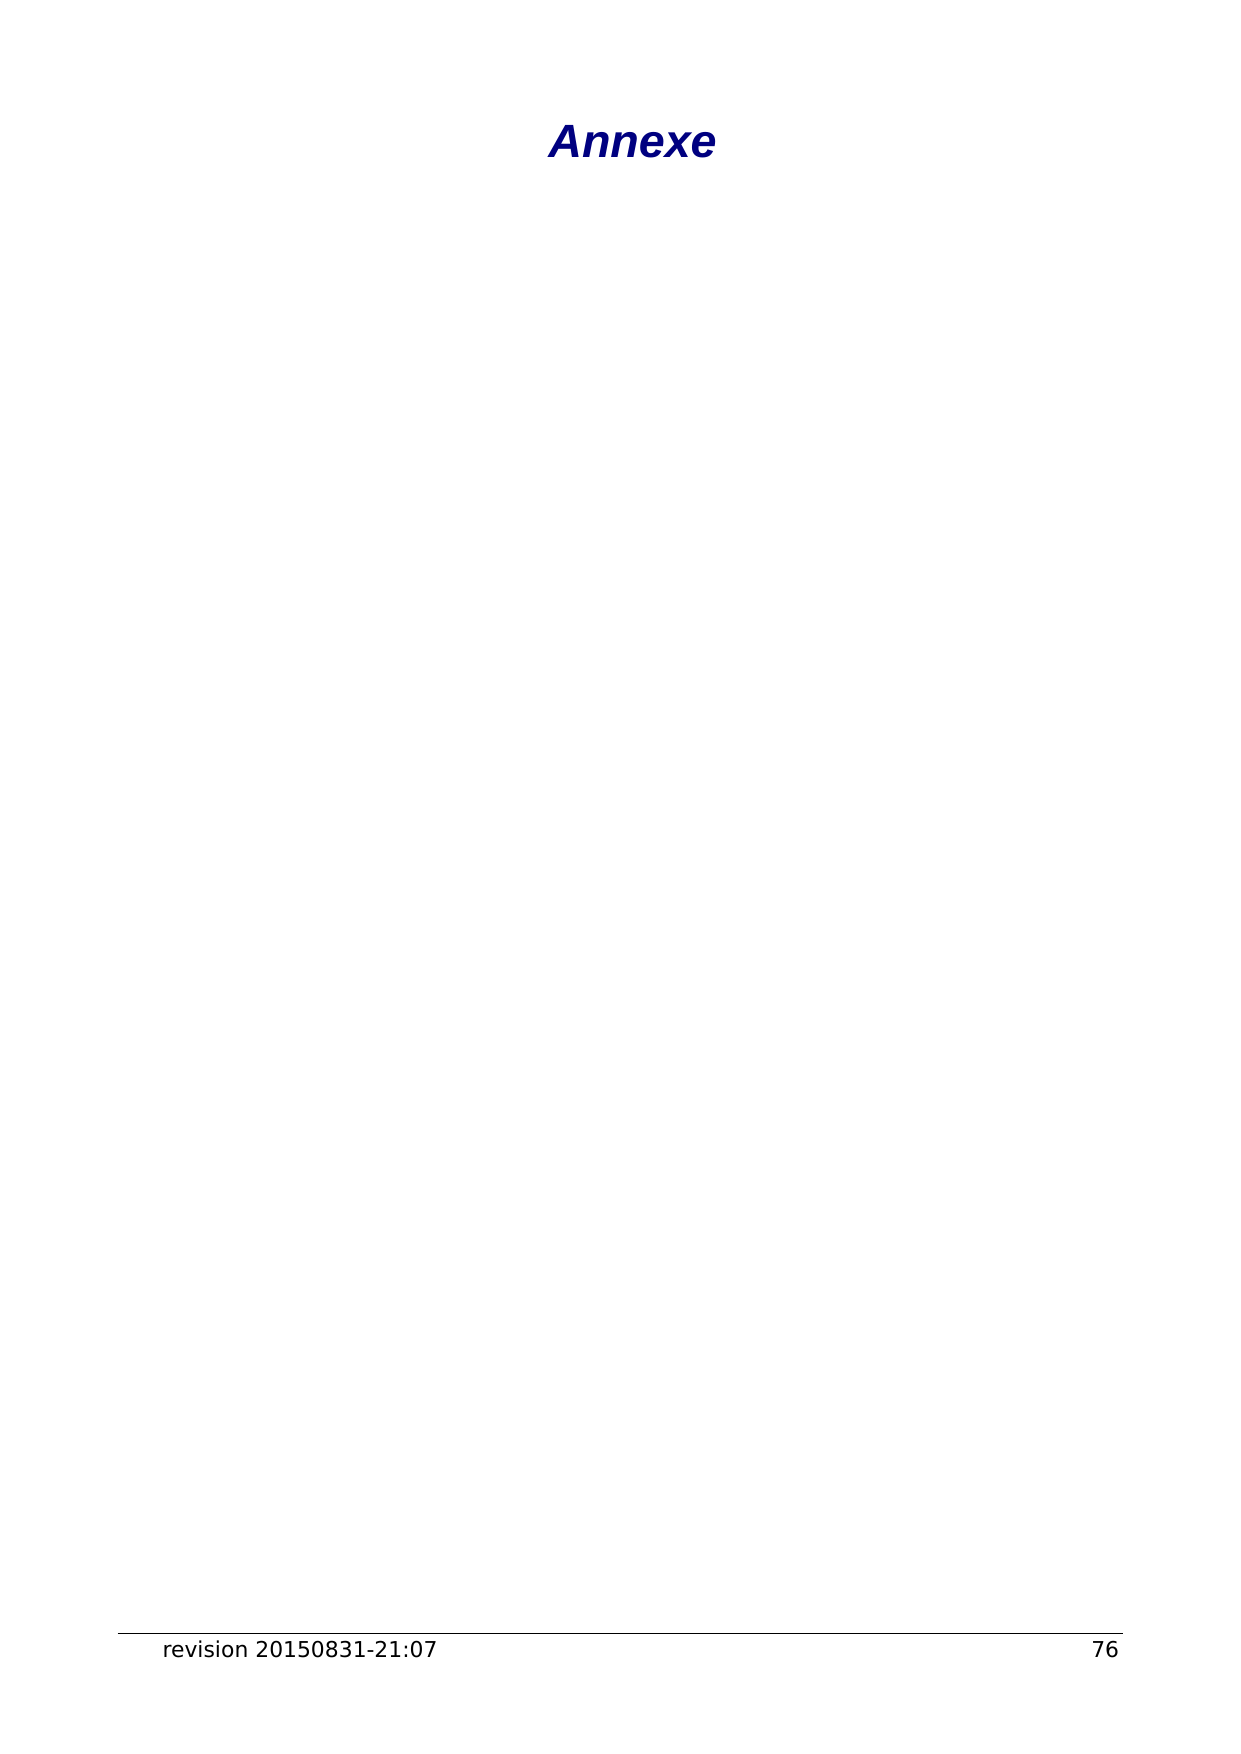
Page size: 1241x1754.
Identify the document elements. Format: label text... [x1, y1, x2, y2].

subtitle Annexe [159, 113, 1123, 167]
